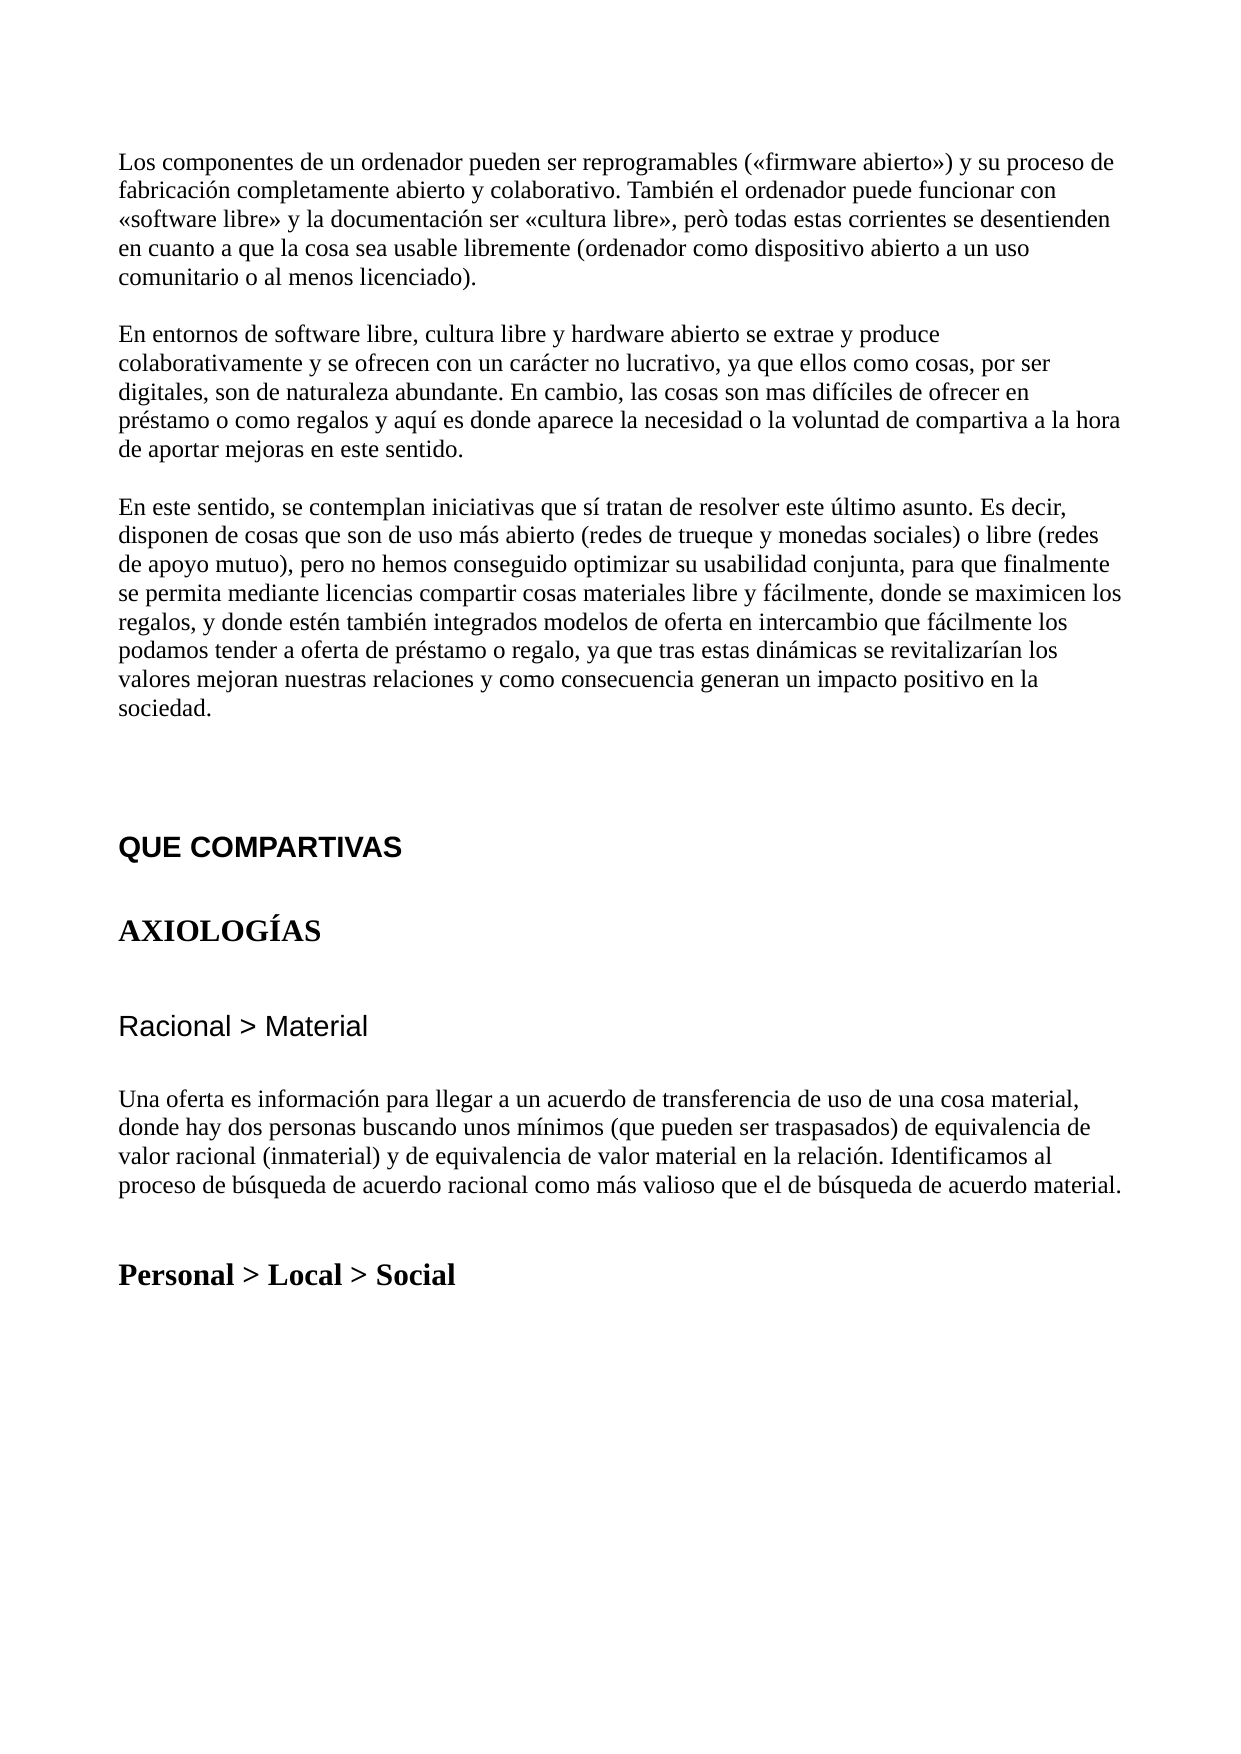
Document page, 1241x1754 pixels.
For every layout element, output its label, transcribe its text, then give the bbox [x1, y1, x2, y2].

text Personal > Local > Social [118, 1256, 1122, 1292]
text AXIOLOGÍAS [118, 912, 1122, 948]
text En este sentido, se contemplan iniciativas que sí tratan de resolver este último asunto. Es decir, [118, 492, 1122, 521]
text disponen de cosas que son de uso más abierto (redes de trueque y monedas sociales) o libre (redes [118, 521, 1122, 549]
text En entornos de software libre, cultura libre y hardware abierto se extrae y produce [118, 319, 1122, 348]
subtitle QUE COMPARTIVAS [118, 830, 1122, 864]
text Los componentes de un ordenador pueden ser reprogramables («firmware abierto») y su proceso de [118, 147, 1122, 176]
text fabricación completamente abierto y colaborativo. También el ordenador puede funcionar con «software libre» y la documentación ser «cultura libre», però todas estas corrientes se desentienden en cuanto a que la cosa sea usable libremente (ordenador como dispositivo abierto a un uso comunitario o al menos licenciado). [118, 176, 1122, 291]
text Una oferta es información para llegar a un acuerdo de transferencia de uso de una cosa material, donde hay dos personas buscando unos mínimos (que pueden ser traspasados) de equivalencia de valor racional (inmaterial) y de equivalencia de valor material en la relación. Identificamos al proceso de búsqueda de acuerdo racional como más valioso que el de búsqueda de acuerdo material. [118, 1084, 1122, 1199]
subtitle Racional > Material [118, 1009, 1122, 1042]
text de apoyo mutuo), pero no hemos conseguido optimizar su usabilidad conjunta, para que finalmente se permita mediante licencias compartir cosas materiales libre y fácilmente, donde se maximicen los regalos, y donde estén también integrados modelos de oferta en intercambio que fácilmente los podamos tender a oferta de préstamo o regalo, ya que tras estas dinámicas se revitalizarían los valores mejoran nuestras relaciones y como consecuencia generan un impacto positivo en la sociedad. [118, 549, 1122, 722]
text colaborativamente y se ofrecen con un carácter no lucrativo, ya que ellos como cosas, por ser digitales, son de naturaleza abundante. En cambio, las cosas son mas difíciles de ofrecer en préstamo o como regalos y aquí es donde aparece la necesidad o la voluntad de compartiva a la hora de aportar mejoras en este sentido. [118, 348, 1122, 463]
